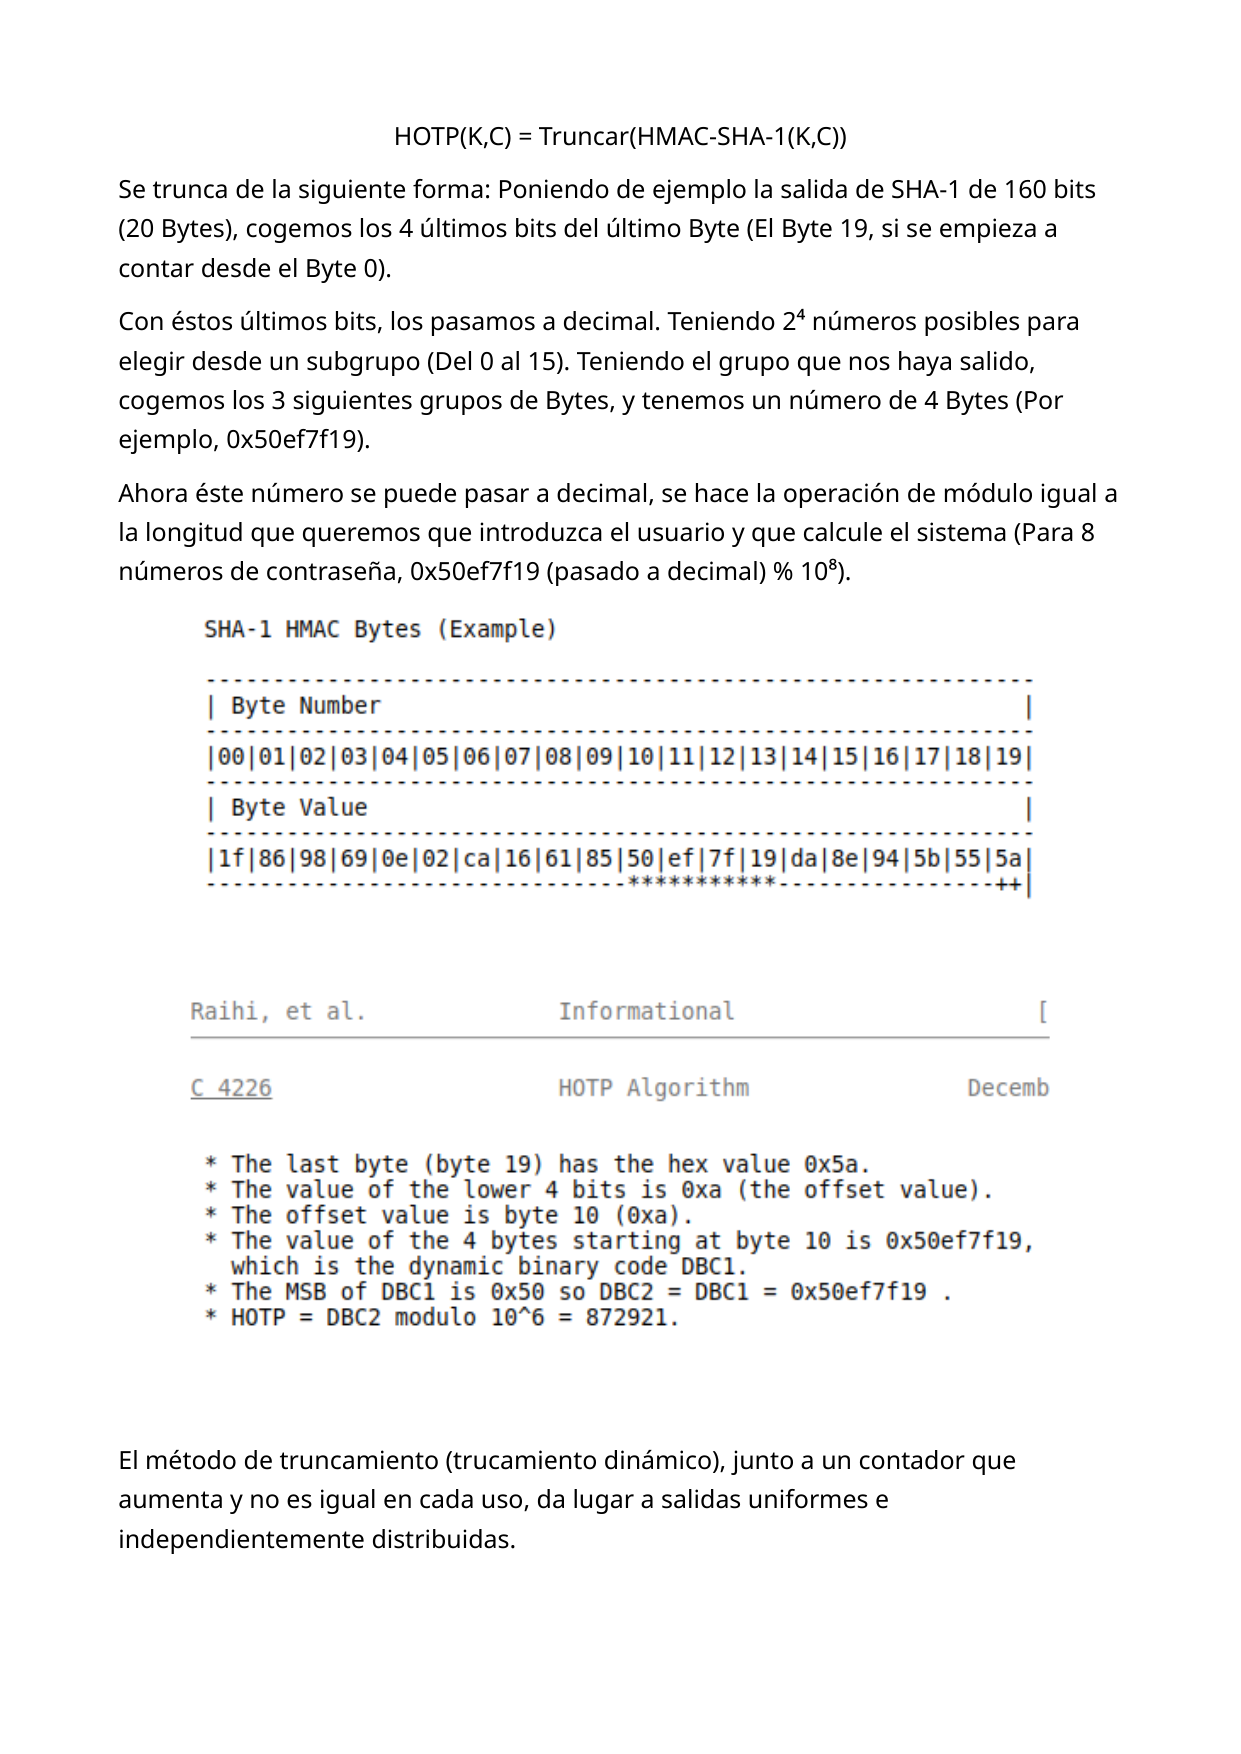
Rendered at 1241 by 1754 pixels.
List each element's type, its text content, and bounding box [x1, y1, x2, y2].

text Ahora éste número se puede pasar a decimal, se hace la operación de módulo igual a la longitud que queremos que introduzca el usuario y que calcule el sistema (Para 8 números de contraseña, 0x50ef7f19 (pasado a decimal) % 10⁸). [118, 475, 1122, 588]
text Con éstos últimos bits, los pasamos a decimal. Teniendo 2⁴ números posibles para elegir desde un subgrupo (Del 0 al 15). Teniendo el grupo que nos haya salido, cogemos los 3 siguientes grupos de Bytes, y tenemos un número de 4 Bytes (Por ejemplo, 0x50ef7f19). [118, 304, 1122, 456]
text El método de truncamiento (trucamiento dinámico), junto a un contador que aumenta y no es igual en cada uso, da lugar a salidas uniformes e independientemente distribuidas. [118, 1443, 1122, 1555]
picture [190, 607, 1050, 1341]
text HOTP(K,C) = Truncar(HMAC-SHA-1(K,C)) [118, 118, 1122, 152]
text Se trunca de la siguiente forma: Poniendo de ejemplo la salida de SHA-1 de 160 bits (20 Bytes), cogemos los 4 últimos bits del último Byte (El Byte 19, si se empieza a contar desde el Byte 0). [118, 172, 1122, 284]
